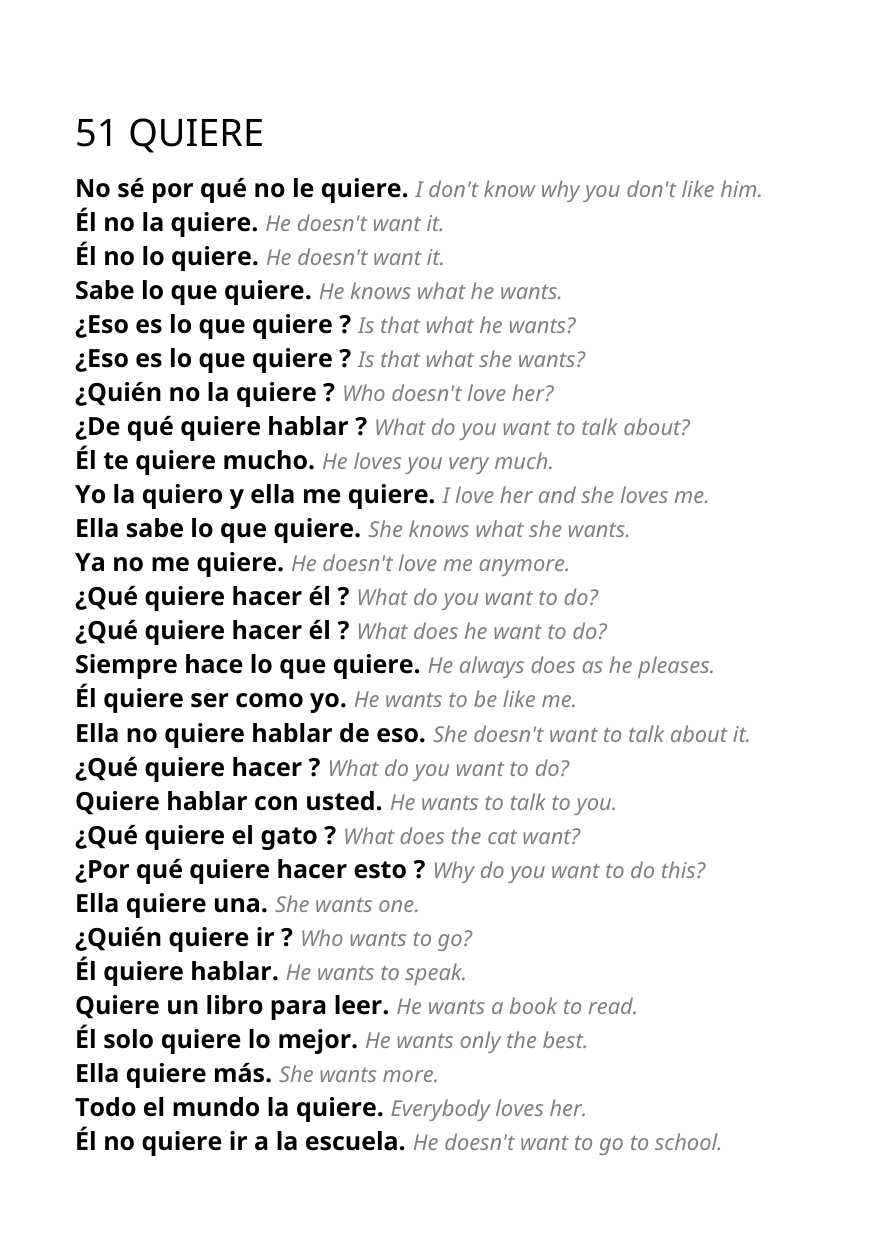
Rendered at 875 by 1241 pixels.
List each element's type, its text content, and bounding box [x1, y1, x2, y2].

text Yo la quiero y ella me quiere. I love her and she loves me. [75, 477, 799, 511]
text Siempre hace lo que quiere. He always does as he pleases. [75, 647, 799, 681]
text Quiere hablar con usted. He wants to talk to you. [75, 783, 799, 817]
text Todo el mundo la quiere. Everybody loves her. [75, 1090, 799, 1124]
text Ella sabe lo que quiere. She knows what she wants. [75, 511, 799, 545]
text No sé por qué no le quiere. I don't know why you don't like him. [75, 170, 799, 204]
subtitle 51 QUIERE [75, 106, 799, 158]
text ¿Eso es lo que quiere ? Is that what he wants? [75, 306, 799, 341]
text Ella quiere más. She wants more. [75, 1056, 799, 1090]
text ¿Eso es lo que quiere ? Is that what she wants? [75, 341, 799, 374]
text Él te quiere mucho. He loves you very much. [75, 443, 799, 477]
text Sabe lo que quiere. He knows what he wants. [75, 272, 799, 306]
text ¿De qué quiere hablar ? What do you want to talk about? [75, 409, 799, 443]
text Ella no quiere hablar de eso. She doesn't want to talk about it. [75, 715, 799, 749]
text Ya no me quiere. He doesn't love me anymore. [75, 545, 799, 579]
text ¿Quién no la quiere ? Who doesn't love her? [75, 374, 799, 409]
text Él quiere hablar. He wants to speak. [75, 954, 799, 988]
text ¿Qué quiere hacer él ? What do you want to do? [75, 579, 799, 613]
text ¿Por qué quiere hacer esto ? Why do you want to do this? [75, 851, 799, 886]
text Él solo quiere lo mejor. He wants only the best. [75, 1022, 799, 1056]
text Quiere un libro para leer. He wants a book to read. [75, 988, 799, 1022]
text Él no quiere ir a la escuela. He doesn't want to go to school. [75, 1124, 799, 1158]
text ¿Qué quiere hacer ? What do you want to do? [75, 749, 799, 783]
text Él no lo quiere. He doesn't want it. [75, 238, 799, 272]
text ¿Qué quiere el gato ? What does the cat want? [75, 817, 799, 851]
text Él quiere ser como yo. He wants to be like me. [75, 681, 799, 715]
text ¿Quién quiere ir ? Who wants to go? [75, 919, 799, 954]
text ¿Qué quiere hacer él ? What does he want to do? [75, 613, 799, 647]
text Ella quiere una. She wants one. [75, 886, 799, 919]
text Él no la quiere. He doesn't want it. [75, 204, 799, 238]
